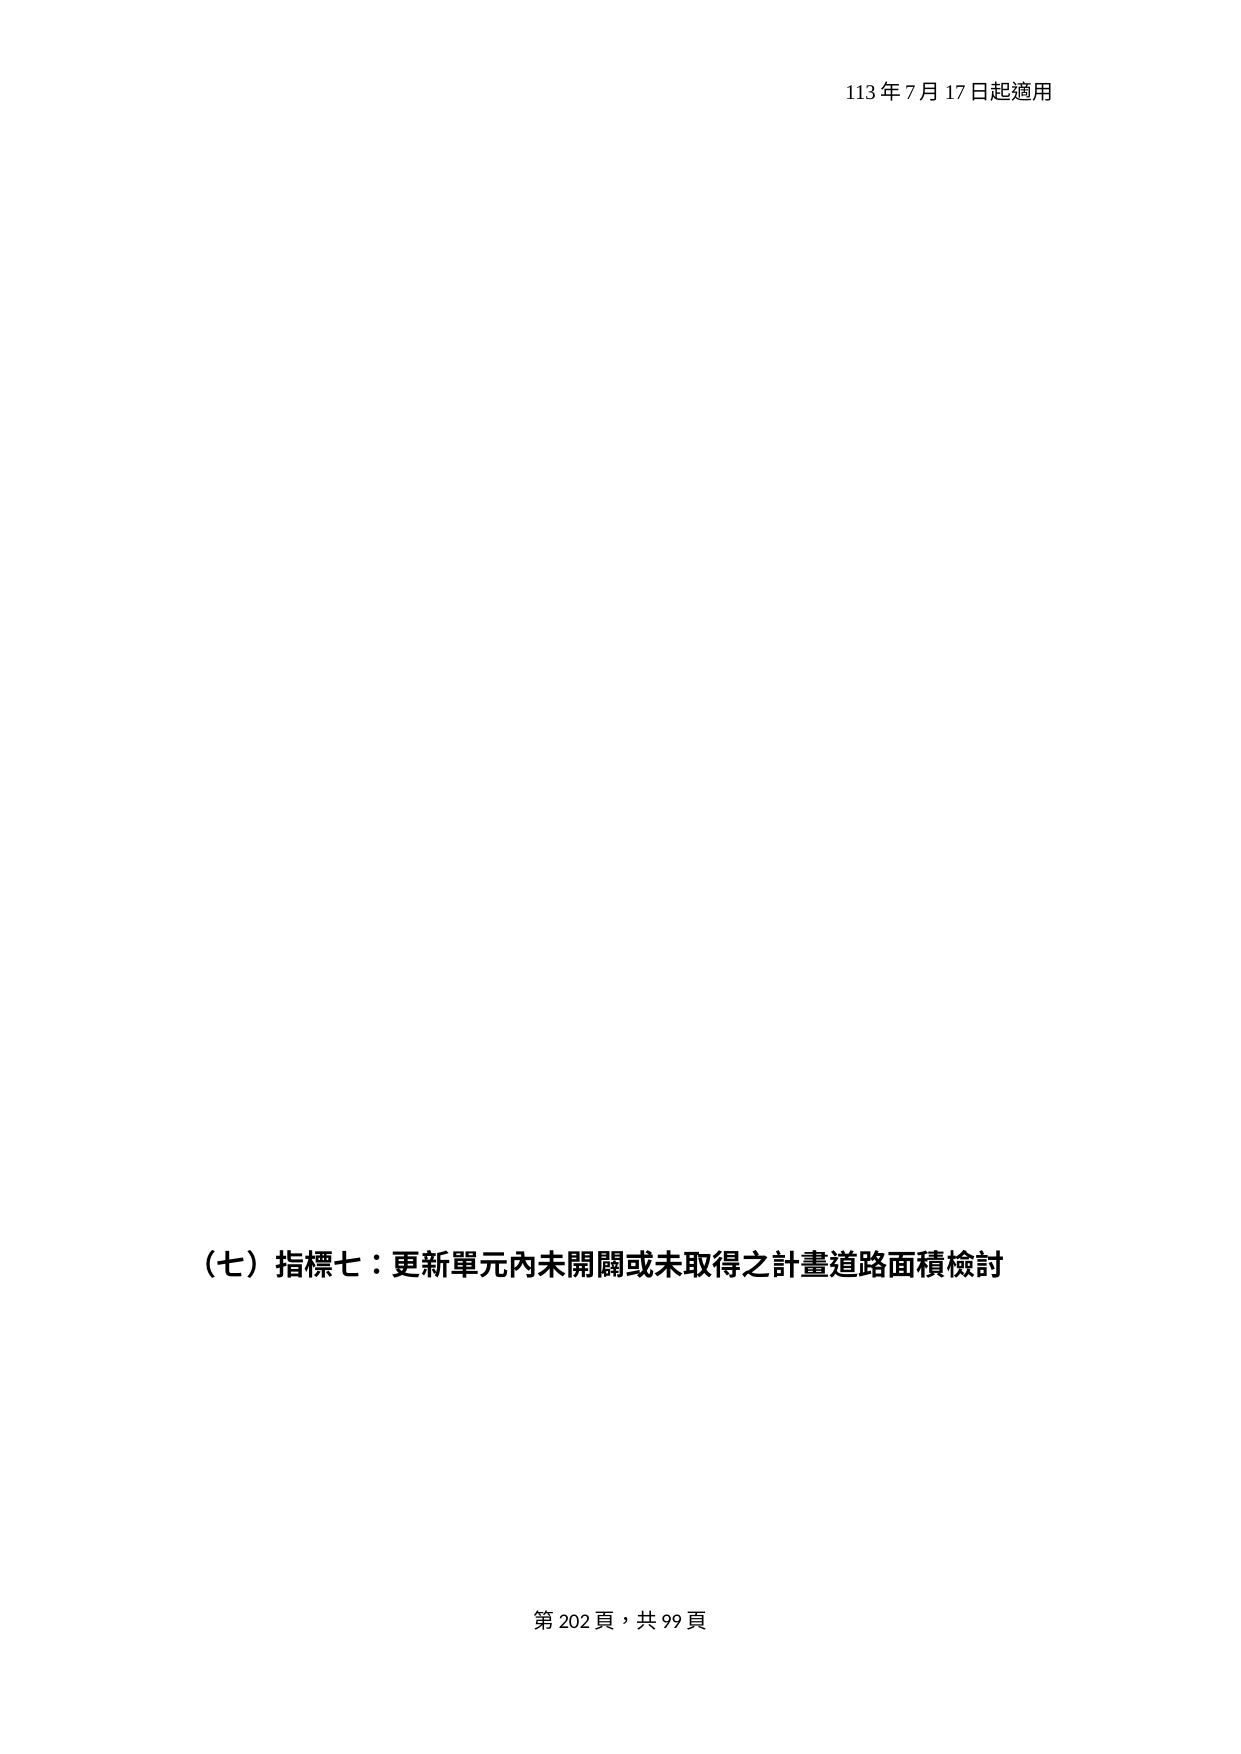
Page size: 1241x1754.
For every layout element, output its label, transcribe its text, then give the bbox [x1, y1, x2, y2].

text （七）指標七：更新單元內未開闢或未取得之計畫道路面積檢討 [187, 1221, 1053, 1283]
